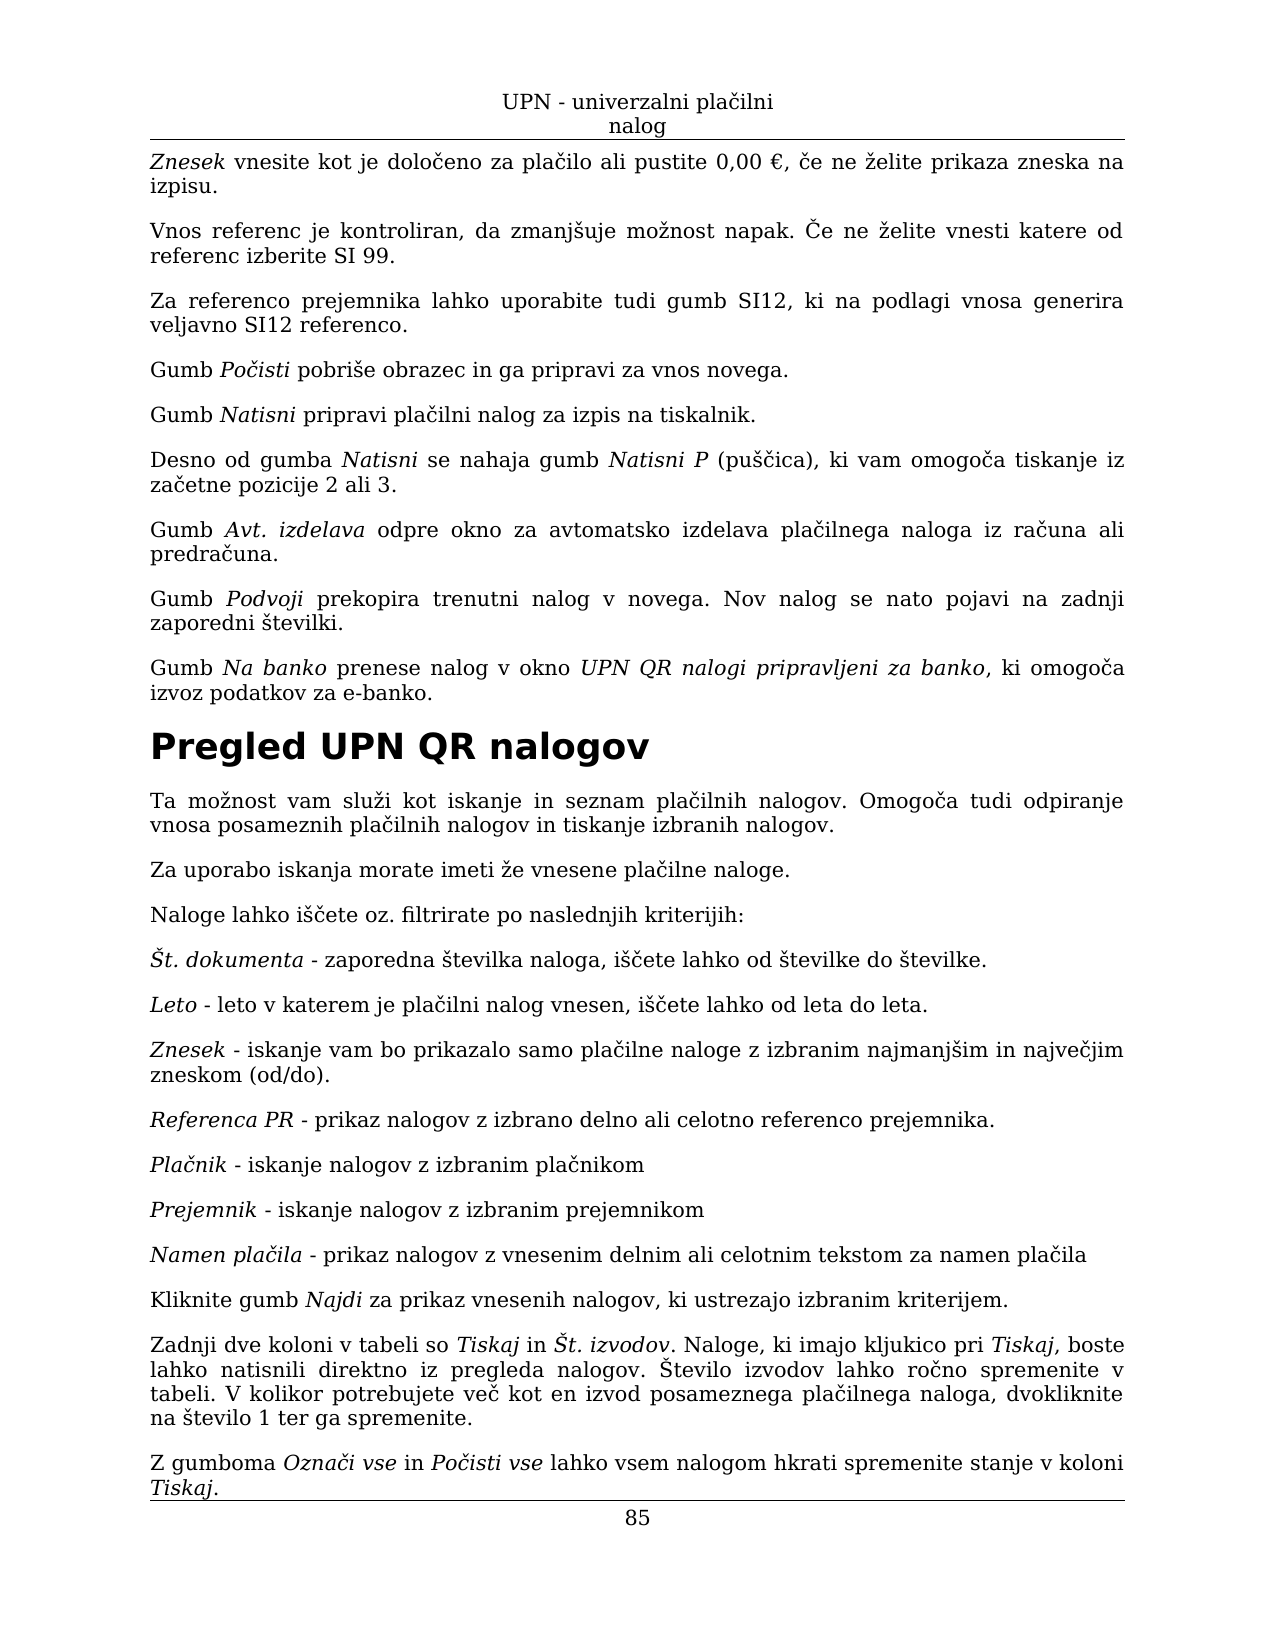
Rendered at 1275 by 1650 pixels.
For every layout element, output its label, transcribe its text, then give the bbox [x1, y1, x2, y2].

text Ta možnost vam služi kot iskanje in seznam plačilnih nalogov. Omogoča tudi odpiranje vnosa posameznih plačilnih nalogov in tiskanje izbranih nalogov. [150, 789, 1125, 837]
text Gumb Počisti pobriše obrazec in ga pripravi za vnos novega. [150, 358, 1125, 382]
text Referenca PR - prikaz nalogov z izbrano delno ali celotno referenco prejemnika. [150, 1108, 1125, 1132]
text Za uporabo iskanja morate imeti že vnesene plačilne naloge. [150, 858, 1125, 882]
text Prejemnik - iskanje nalogov z izbranim prejemnikom [150, 1198, 1125, 1222]
text Desno od gumba Natisni se nahaja gumb Natisni P (puščica), ki vam omogoča tiskanje iz začetne pozicije 2 ali 3. [150, 448, 1125, 497]
text Z gumboma Označi vse in Počisti vse lahko vsem nalogom hkrati spremenite stanje v koloni Tiskaj. [150, 1451, 1125, 1500]
text Št. dokumenta - zaporedna številka naloga, iščete lahko od številke do številke. [150, 948, 1125, 972]
text Namen plačila - prikaz nalogov z vnesenim delnim ali celotnim tekstom za namen plačila [150, 1243, 1125, 1267]
text Gumb Natisni pripravi plačilni nalog za izpis na tiskalnik. [150, 403, 1125, 427]
text Gumb Na banko prenese nalog v okno UPN QR nalogi pripravljeni za banko, ki omogoča izvoz podatkov za e-banko. [150, 656, 1125, 705]
text Pregled UPN QR nalogov [150, 726, 1125, 768]
text Zadnji dve koloni v tabeli so Tiskaj in Št. izvodov. Naloge, ki imajo kljukico pri Tiskaj, boste lahko natisnili direktno iz pregleda nalogov. Število izvodov lahko ročno spremenite v tabeli. V kolikor potrebujete več kot en izvod posameznega plačilnega naloga, dvokliknite na število 1 ter ga spremenite. [150, 1333, 1125, 1430]
text Plačnik - iskanje nalogov z izbranim plačnikom [150, 1153, 1125, 1177]
text Gumb Avt. izdelava odpre okno za avtomatsko izdelava plačilnega naloga iz računa ali predračuna. [150, 518, 1125, 566]
text Kliknite gumb Najdi za prikaz vnesenih nalogov, ki ustrezajo izbranim kriterijem. [150, 1288, 1125, 1312]
text Leto - leto v katerem je plačilni nalog vnesen, iščete lahko od leta do leta. [150, 993, 1125, 1018]
text Znesek vnesite kot je določeno za plačilo ali pustite 0,00 €, če ne želite prikaza zneska na izpisu. [150, 150, 1125, 198]
text Znesek - iskanje vam bo prikazalo samo plačilne naloge z izbranim najmanjšim in največjim zneskom (od/do). [150, 1038, 1125, 1087]
text Naloge lahko iščete oz. filtrirate po naslednjih kriterijih: [150, 903, 1125, 927]
text Gumb Podvoji prekopira trenutni nalog v novega. Nov nalog se nato pojavi na zadnji zaporedni številki. [150, 587, 1125, 636]
text Vnos referenc je kontroliran, da zmanjšuje možnost napak. Če ne želite vnesti katere od referenc izberite SI 99. [150, 219, 1125, 268]
text Za referenco prejemnika lahko uporabite tudi gumb SI12, ki na podlagi vnosa generira veljavno SI12 referenco. [150, 289, 1125, 337]
